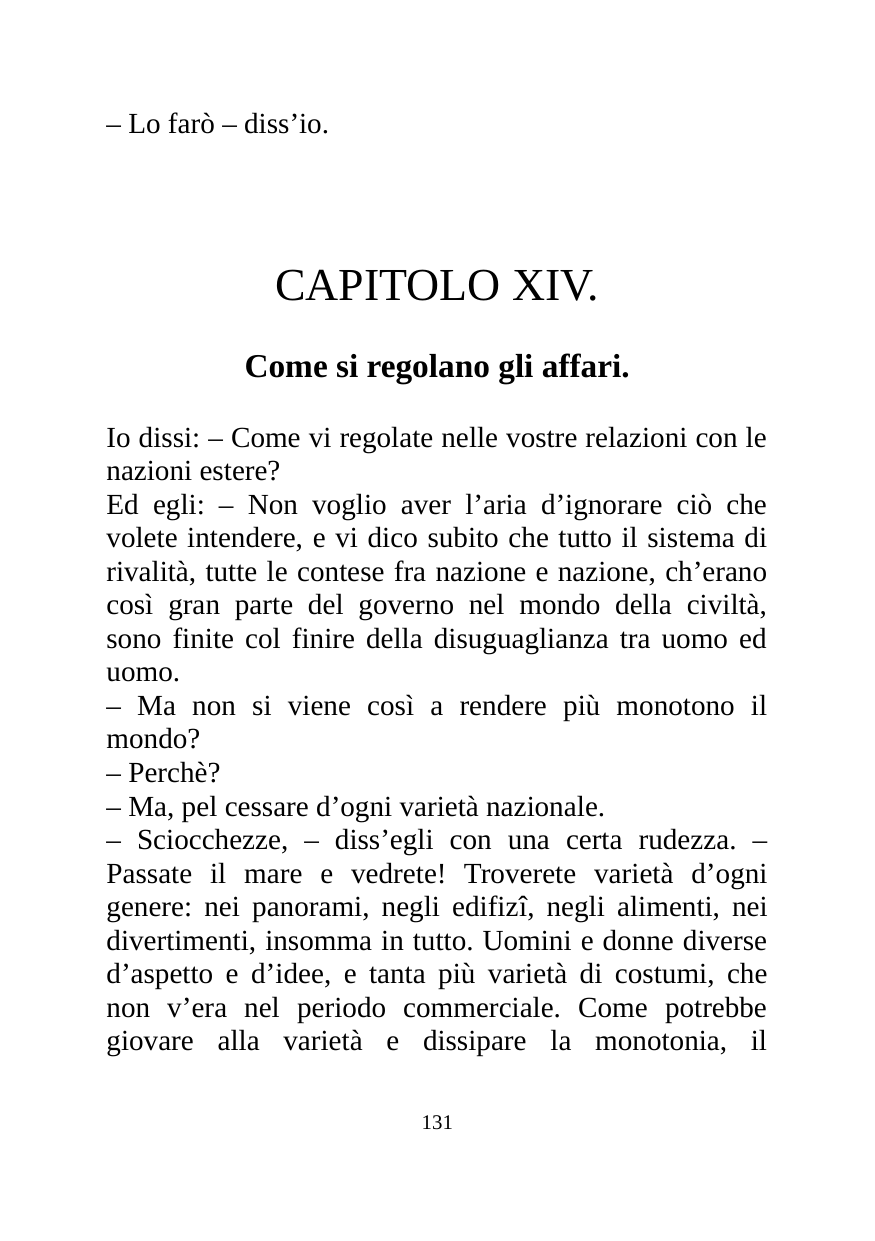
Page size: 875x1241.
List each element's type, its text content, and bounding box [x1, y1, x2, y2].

text – Sciocchezze, – diss’egli con una certa rudezza. – Passate il mare e vedrete! Troverete varietà d’ogni genere: nei panorami, negli edifizî, negli alimenti, nei divertimenti, insomma in tutto. Uomini e donne diverse d’aspetto e d’idee, e tanta più varietà di costumi, che non v’era nel periodo commerciale. Come potrebbe giovare alla varietà e dissipare la monotonia, il [106, 822, 768, 1057]
text – Perchè? [106, 755, 768, 789]
text – Lo farò – diss’io. [106, 106, 768, 140]
text Io dissi: – Come vi regolate nelle vostre relazioni con le nazioni estere? [106, 420, 768, 487]
subtitle CAPITOLO XIV. [106, 258, 768, 311]
subtitle Come si regolano gli affari. [106, 346, 768, 384]
text Ed egli: – Non voglio aver l’aria d’ignorare ciò che volete intendere, e vi dico subito che tutto il sistema di rivalità, tutte le contese fra nazione e nazione, ch’erano così gran parte del governo nel mondo della civiltà, sono finite col finire della disuguaglianza tra uomo ed uomo. [106, 487, 768, 688]
text – Ma, pel cessare d’ogni varietà nazionale. [106, 789, 768, 822]
text – Ma non si viene così a rendere più monotono il mondo? [106, 688, 768, 755]
